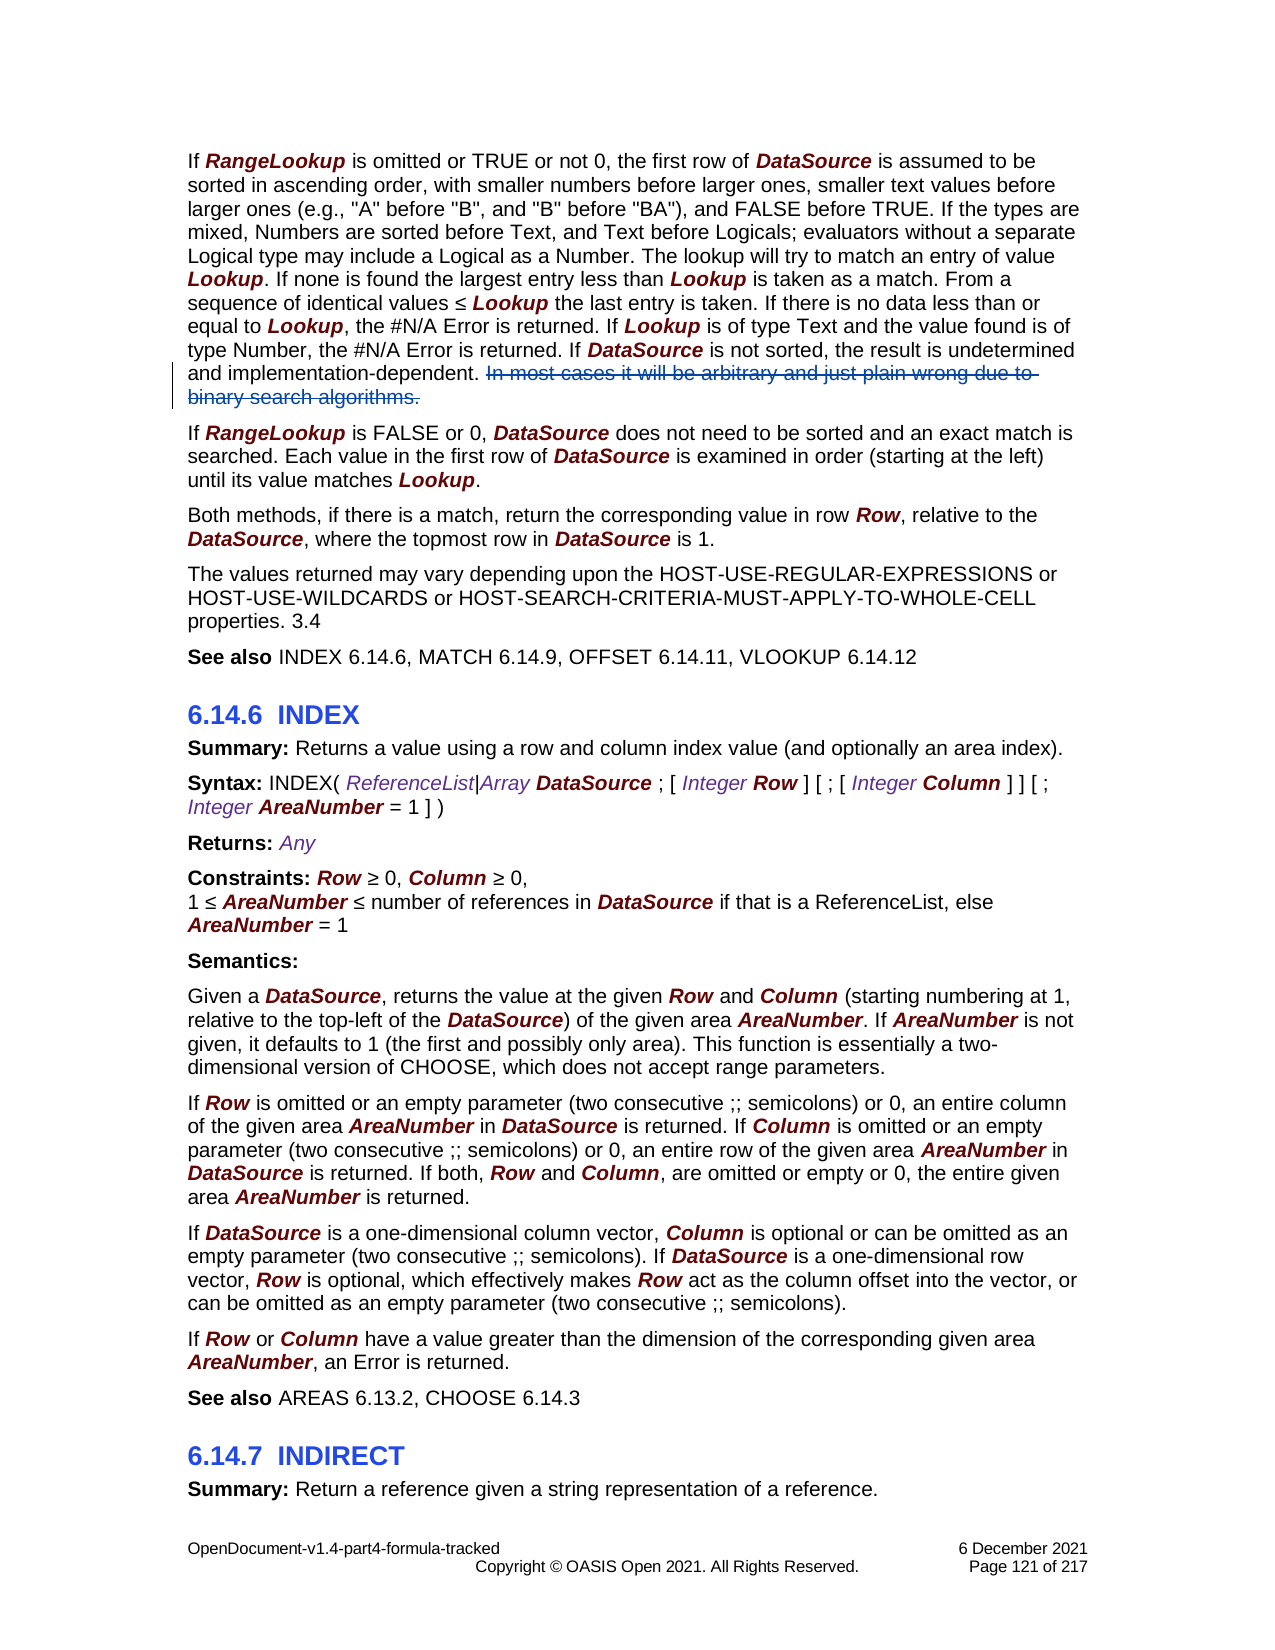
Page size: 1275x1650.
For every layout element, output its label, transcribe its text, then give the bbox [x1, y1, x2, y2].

text Semantics: [187, 949, 1088, 973]
text Both methods, if there is a match, return the corresponding value in row Row, relative to the DataSource, where the topmost row in DataSource is 1. [187, 504, 1088, 551]
text If Row or Column have a value greater than the dimension of the corresponding given area AreaNumber, an Error is returned. [187, 1327, 1088, 1374]
text If Row is omitted or an empty parameter (two consecutive ;; semicolons) or 0, an entire column of the given area AreaNumber in DataSource is returned. If Column is omitted or an empty parameter (two consecutive ;; semicolons) or 0, an entire row of the given area AreaNumber in DataSource is returned. If both, Row and Column, are omitted or empty or 0, the entire given area AreaNumber is returned. [187, 1091, 1088, 1209]
subtitle INDIRECT [187, 1441, 1088, 1471]
text See also AREAS 6.13.2, CHOOSE 6.14.3 [187, 1386, 1088, 1410]
text Returns: Any [187, 831, 1088, 854]
text If RangeLookup is omitted or TRUE or not 0, the first row of DataSource is assumed to be sorted in ascending order, with smaller numbers before larger ones, smaller text values before larger ones (e.g., "A" before "B", and "B" before "BA"), and FALSE before TRUE. If the types are mixed, Numbers are sorted before Text, and Text before Logicals; evaluators without a separate Logical type may include a Logical as a Number. The lookup will try to match an entry of value Lookup. If none is found the largest entry less than Lookup is taken as a match. From a sequence of identical values ≤ Lookup the last entry is taken. If there is no data less than or equal to Lookup, the #N/A Error is returned. If Lookup is of type Text and the value found is of type Number, the #N/A Error is returned. If DataSource is not sorted, the result is undetermined and implementation-dependent. [187, 150, 1088, 409]
text Constraints: Row ≥ 0, Column ≥ 0, 1 ≤ AreaNumber ≤ number of references in DataSource if that is a ReferenceList, else AreaNumber = 1 [187, 867, 1088, 937]
text Given a DataSource, returns the value at the given Row and Column (starting numbering at 1, relative to the top-left of the DataSource) of the given area AreaNumber. If AreaNumber is not given, it defaults to 1 (the first and possibly only area). This function is essentially a two-dimensional version of CHOOSE, which does not accept range parameters. [187, 985, 1088, 1079]
text Syntax: INDEX( ReferenceList|Array DataSource ; [ Integer Row ] [ ; [ Integer Column ] ] [ ; Integer AreaNumber = 1 ] ) [187, 772, 1088, 819]
text The values returned may vary depending upon the HOST-USE-REGULAR-EXPRESSIONS or HOST-USE-WILDCARDS or HOST-SEARCH-CRITERIA-MUST-APPLY-TO-WHOLE-CELL properties. 3.4 [187, 563, 1088, 633]
text Summary: Returns a value using a row and column index value (and optionally an area index). [187, 736, 1088, 760]
text Summary: Return a reference given a string representation of a reference. [187, 1477, 1088, 1501]
text See also INDEX 6.14.6, MATCH 6.14.9, OFFSET 6.14.11, VLOOKUP 6.14.12 [187, 646, 1088, 669]
text If DataSource is a one-dimensional column vector, Column is optional or can be omitted as an empty parameter (two consecutive ;; semicolons). If DataSource is a one-dimensional row vector, Row is optional, which effectively makes Row act as the column offset into the vector, or can be omitted as an empty parameter (two consecutive ;; semicolons). [187, 1221, 1088, 1315]
text If RangeLookup is FALSE or 0, DataSource does not need to be sorted and an exact match is searched. Each value in the first row of DataSource is examined in order (starting at the left) until its value matches Lookup. [187, 421, 1088, 492]
subtitle INDEX [187, 700, 1088, 730]
